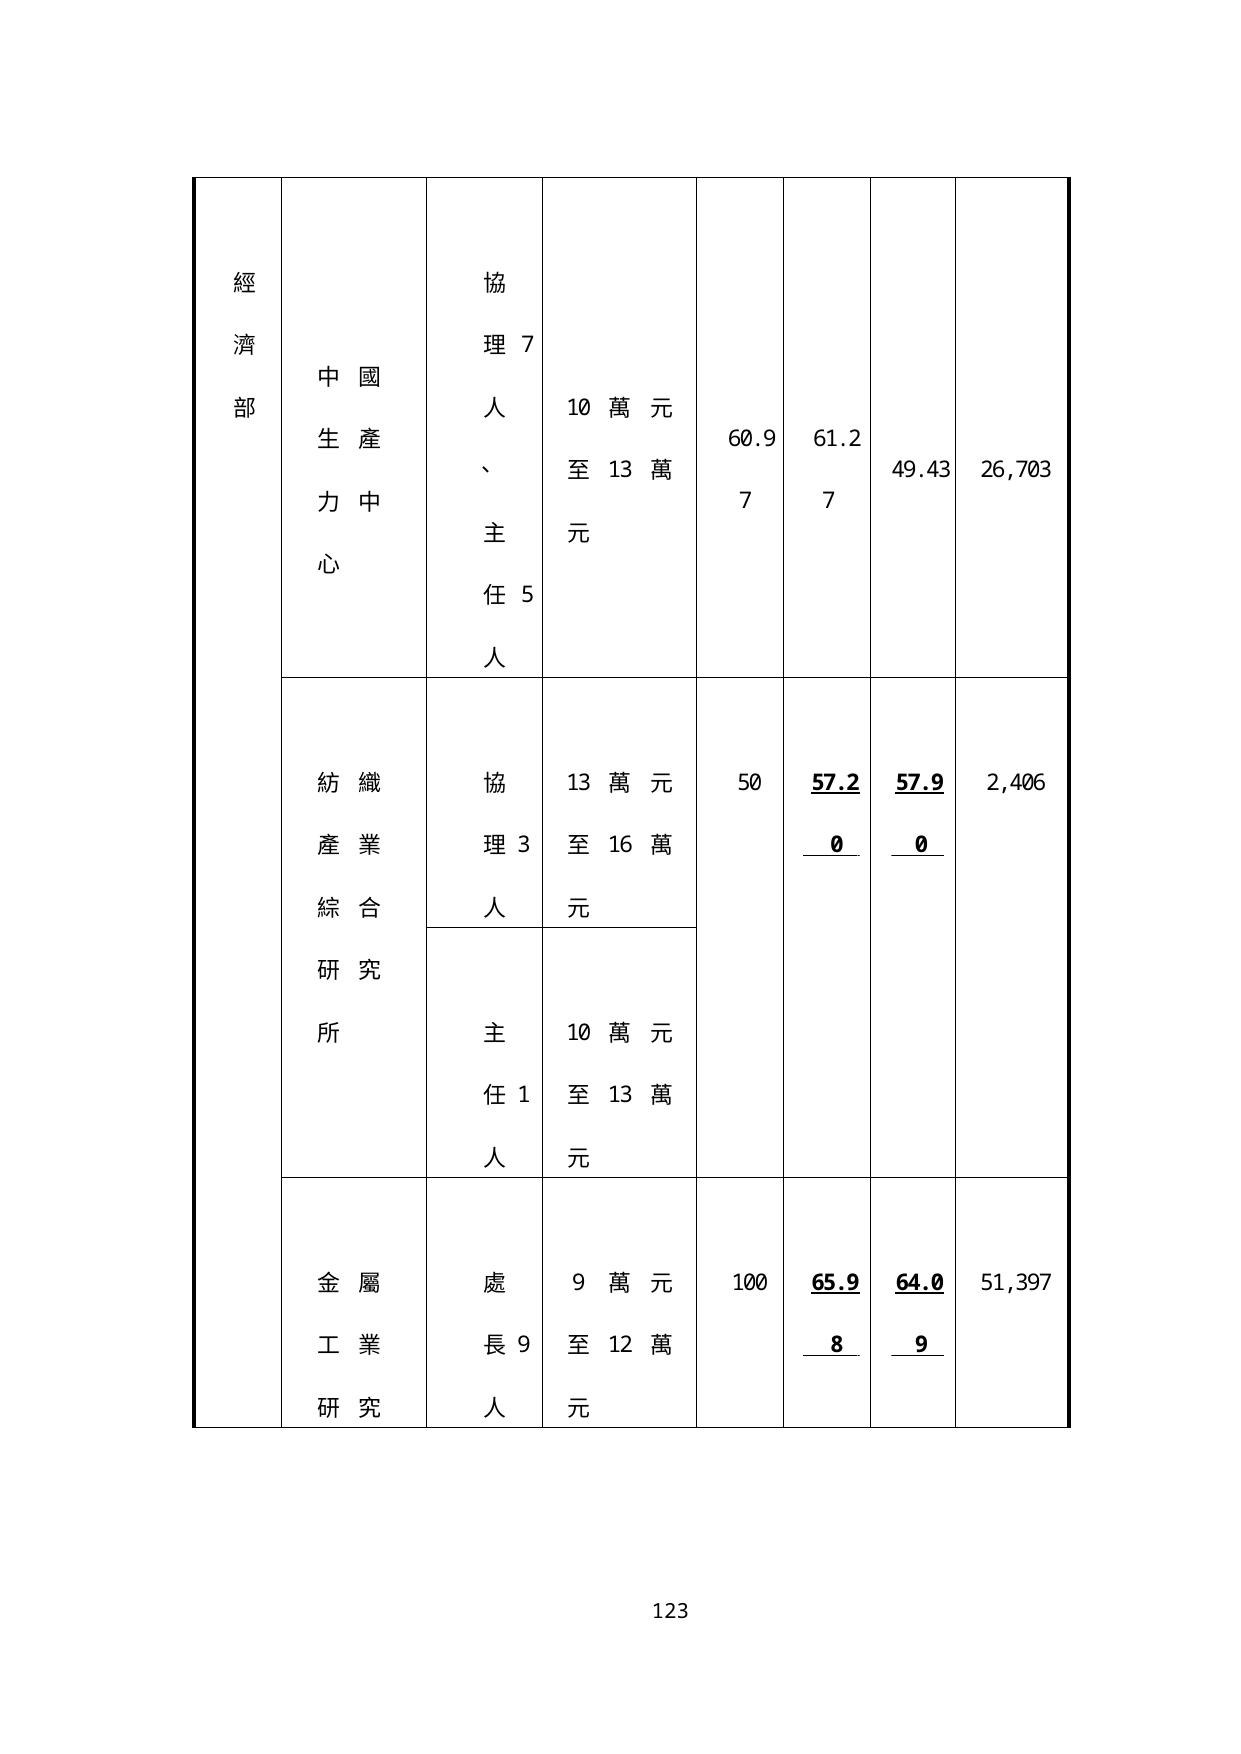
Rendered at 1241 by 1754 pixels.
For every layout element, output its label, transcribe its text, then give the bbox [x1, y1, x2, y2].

table_cell 57.90 [871, 678, 955, 1177]
table_cell 10萬元至13萬元 [543, 178, 696, 677]
table_cell 61.27 [784, 178, 870, 677]
table_cell 64.09 [871, 1178, 955, 1427]
table_cell 9萬元至12萬元 [543, 1178, 696, 1427]
table_cell 49.43 [871, 178, 955, 677]
table_cell 51,397 [956, 1178, 1067, 1427]
table_cell 50 [697, 678, 783, 1177]
table_cell 13萬元至16萬元 [543, 678, 696, 927]
table_cell 經濟部 [196, 178, 281, 1427]
table_cell 10萬元至13萬元 [543, 928, 696, 1177]
table_cell 協理3人 [427, 678, 542, 927]
table_cell 26,703 [956, 178, 1067, 677]
table_cell 主任1人 [427, 928, 542, 1177]
table_cell 57.20 [784, 678, 870, 1177]
table_cell 紡織產業綜合研究所 [282, 678, 426, 1177]
table_cell 65.98 [784, 1178, 870, 1427]
table_cell 處長9人 [427, 1178, 542, 1427]
table_cell 60.97 [697, 178, 783, 677]
table_cell 協理7人、主任5人 [427, 178, 542, 677]
table_cell 100 [697, 1178, 783, 1427]
table_cell 金屬工業研究 [282, 1178, 426, 1427]
table_cell 中國生產力中心 [282, 178, 426, 677]
table_cell 2,406 [956, 678, 1067, 1177]
